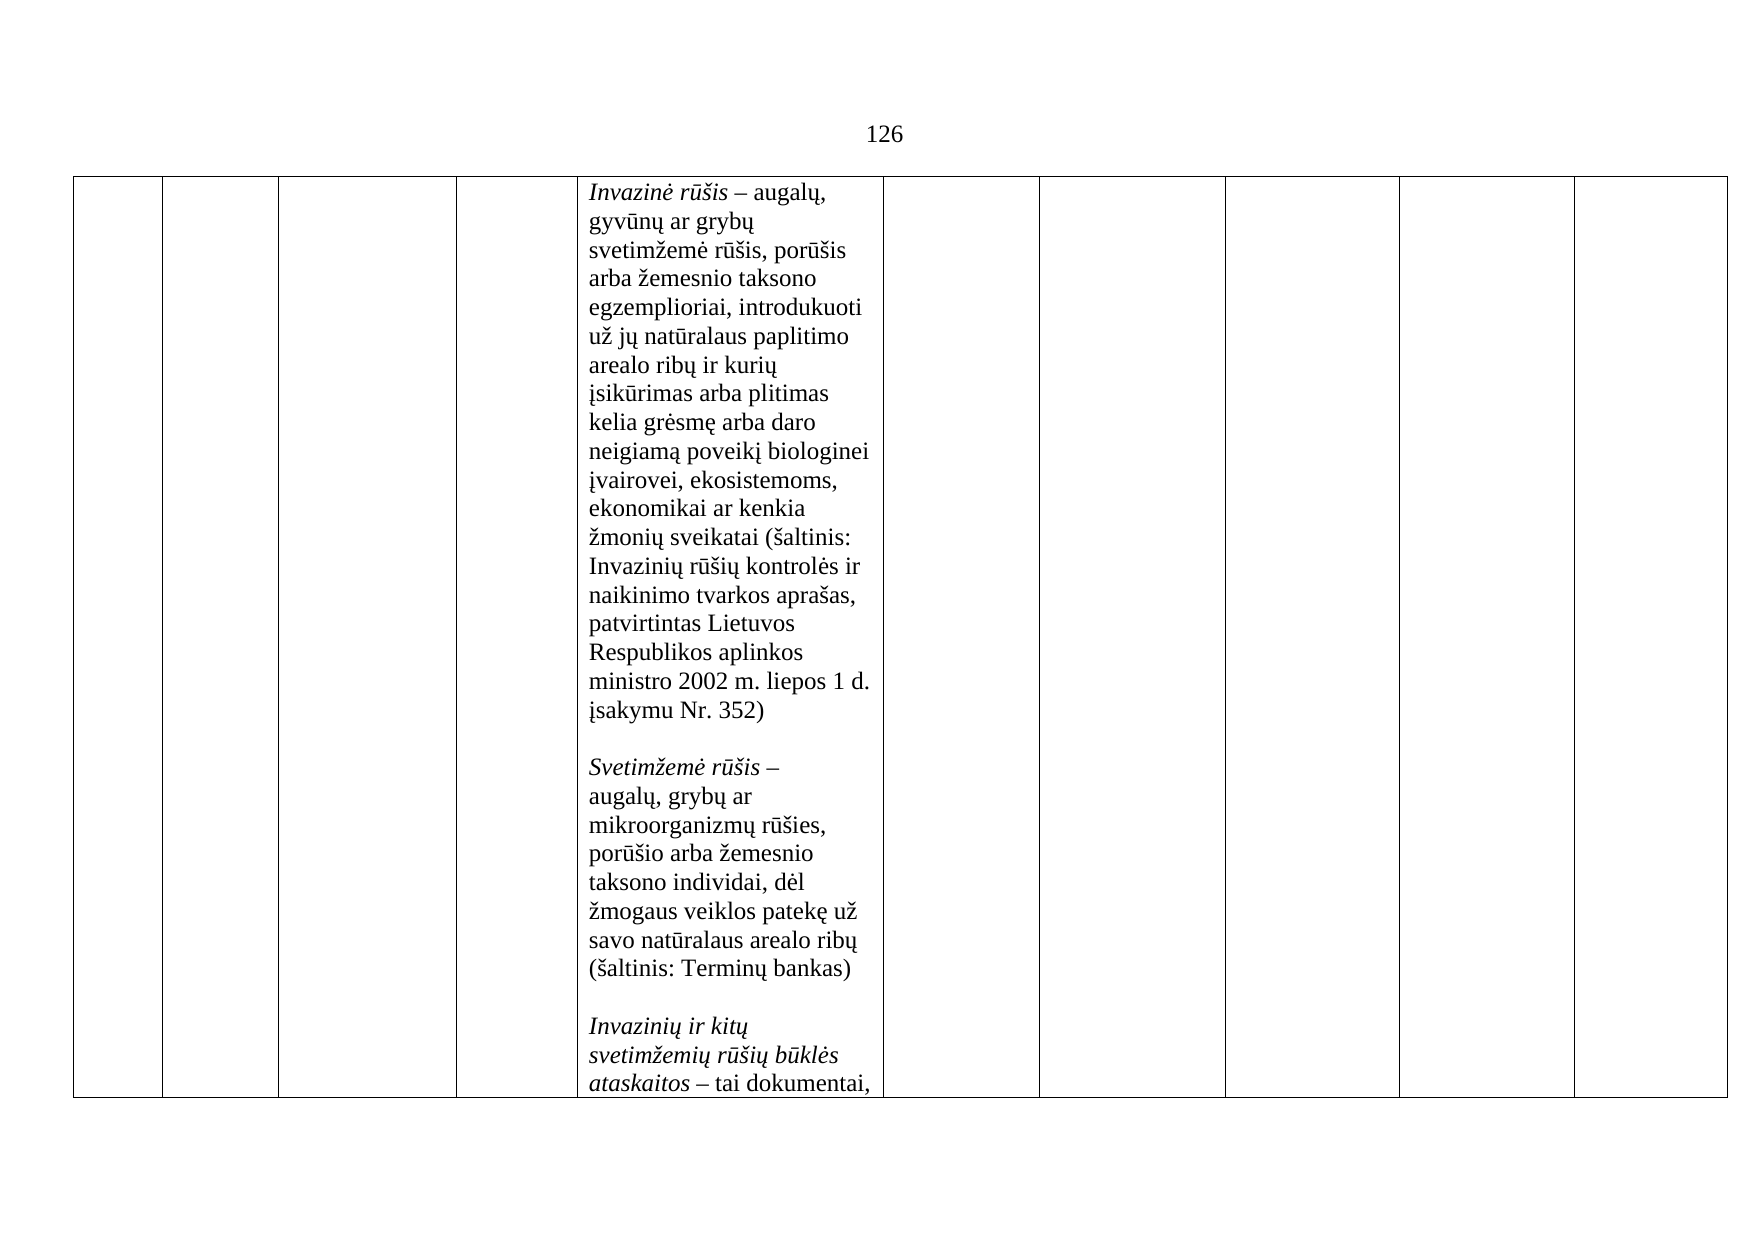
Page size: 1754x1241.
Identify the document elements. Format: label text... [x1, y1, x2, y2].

table_cell [1226, 177, 1399, 1097]
table_cell Invazinė rūšis – augalų, gyvūnų ar grybų svetimžemė rūšis, porūšis arba žemesnio taksono egzemplioriai, introdukuoti už jų natūralaus paplitimo arealo ribų ir kurių įsikūrimas arba plitimas kelia grėsmę arba daro neigiamą poveikį biologinei įvairovei, ekosistemoms, ekonomikai ar kenkia žmonių sveikatai (šaltinis: Invazinių rūšių kontrolės ir naikinimo tvarkos aprašas, patvirtintas Lietuvos Respublikos aplinkos ministro 2002 m. liepos 1 d. įsakymu Nr. 352) Svetimžemė rūšis – augalų, grybų ar mikroorganizmų rūšies, porūšio arba žemesnio taksono individai, dėl žmogaus veiklos patekę už savo natūralaus arealo ribų (šaltinis: Terminų bankas) Invazinių ir kitų svetimžemių rūšių būklės ataskaitos – tai dokumentai, [578, 177, 883, 1097]
table_cell [1040, 177, 1225, 1097]
table_cell [1400, 177, 1574, 1097]
table_cell [74, 177, 162, 1097]
table_cell [279, 177, 456, 1097]
table_cell [884, 177, 1039, 1097]
table_cell [163, 177, 278, 1097]
table_cell [457, 177, 577, 1097]
table_cell [1575, 177, 1727, 1097]
